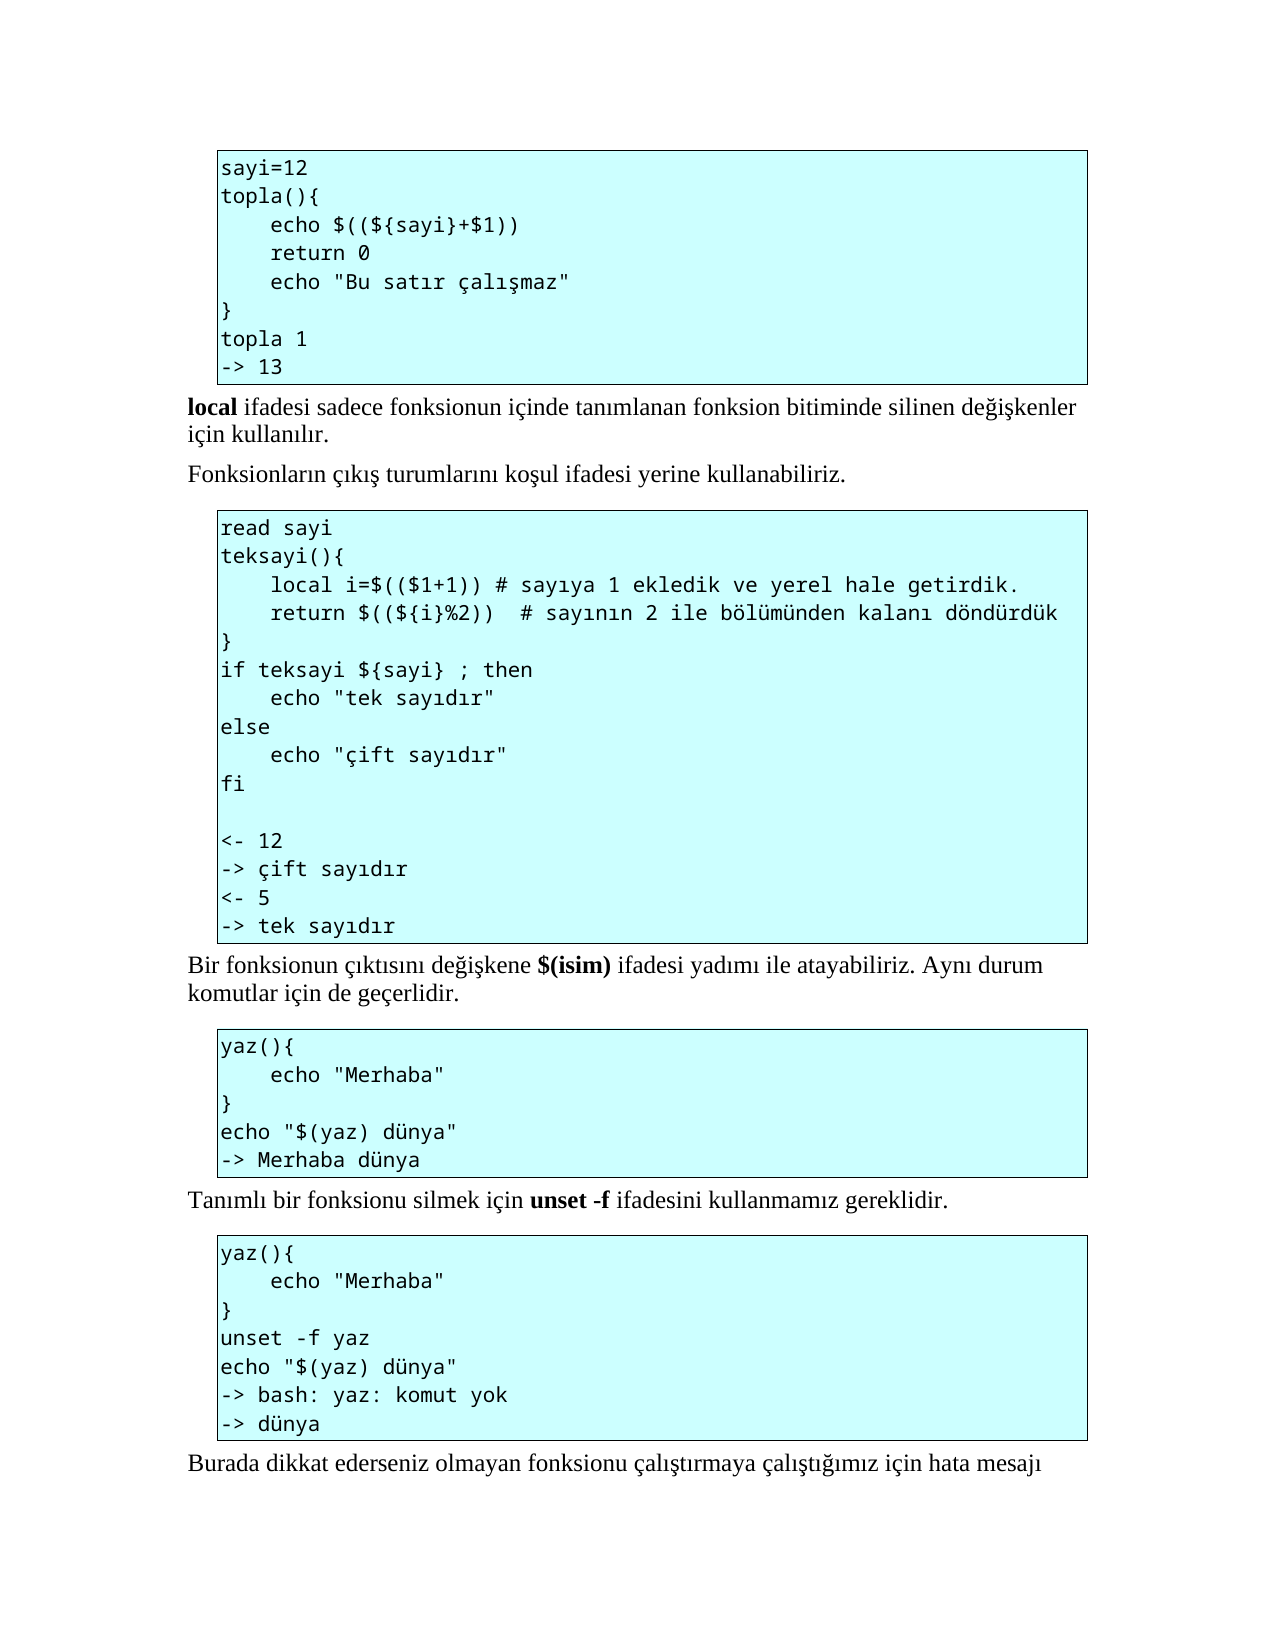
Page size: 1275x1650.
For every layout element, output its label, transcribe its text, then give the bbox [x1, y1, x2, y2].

text yaz(){ echo "Merhaba" } echo "$(yaz) dünya" -> Merhaba dünya [218, 1030, 1087, 1177]
text read sayi teksayi(){ local i=$(($1+1)) # sayıya 1 ekledik ve yerel hale getirdik. return $((${i}%2)) # sayının 2 ile bölümünden kalanı döndürdük } if teksayi ${sayi} ; then echo "tek sayıdır" else echo "çift sayıdır" fi <- 12 -> çift sayıdır <- 5 -> tek sayıdır [218, 511, 1087, 943]
text sayi=12 topla(){ echo $((${sayi}+$1)) return 0 echo "Bu satır çalışmaz" } topla 1 -> 13 [218, 151, 1087, 384]
text Burada dikkat ederseniz olmayan fonksionu çalıştırmaya çalıştığımız için hata mesajı [187, 1449, 1087, 1477]
text Fonksionların çıkış turumlarını koşul ifadesi yerine kullanabiliriz. [187, 461, 1087, 488]
text yaz(){ echo "Merhaba" } unset -f yaz echo "$(yaz) dünya" -> bash: yaz: komut yok -> dünya [218, 1236, 1087, 1440]
text local ifadesi sadece fonksionun içinde tanımlanan fonksion bitiminde silinen değişkenler için kullanılır. [187, 393, 1087, 448]
text Tanımlı bir fonksionu silmek için unset -f ifadesini kullanmamız gereklidir. [187, 1186, 1087, 1213]
text Bir fonksionun çıktısını değişkene $(isim) ifadesi yadımı ile atayabiliriz. Aynı durum komutlar için de geçerlidir. [187, 952, 1087, 1007]
